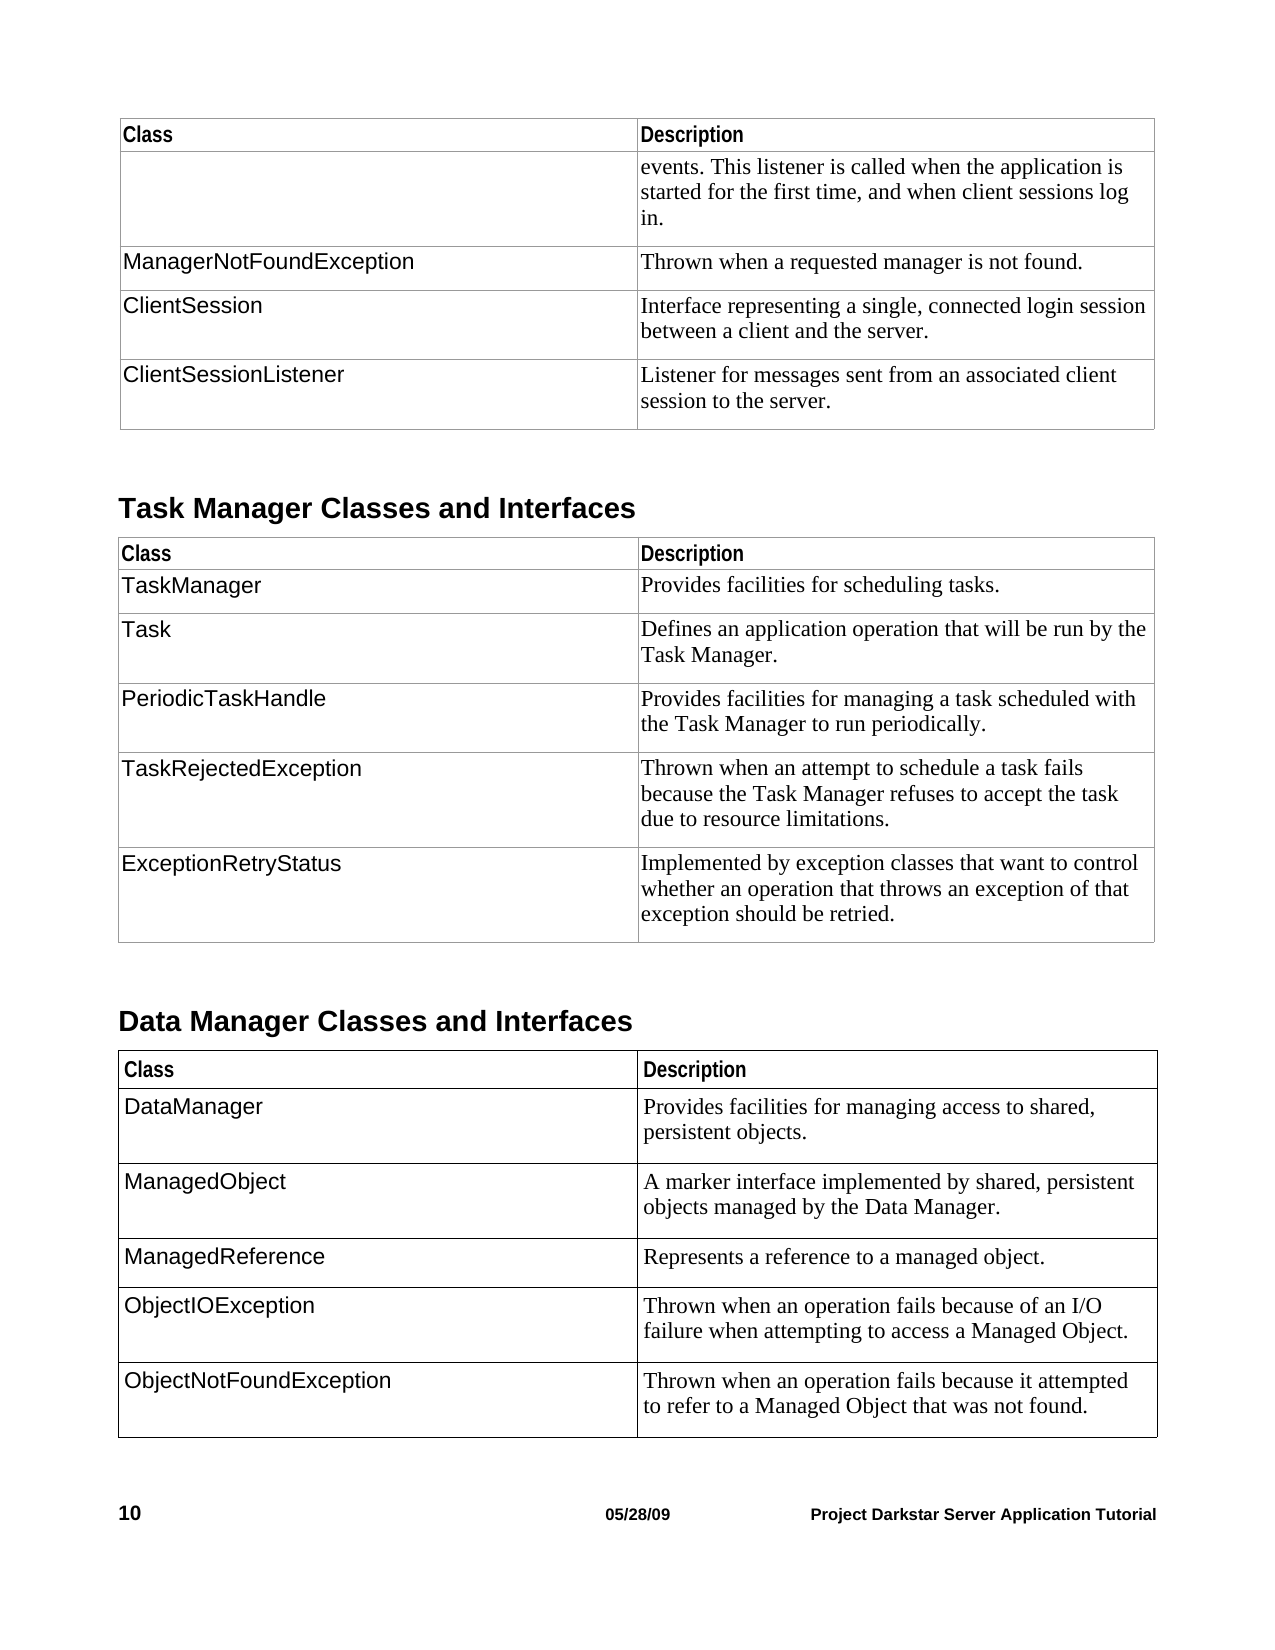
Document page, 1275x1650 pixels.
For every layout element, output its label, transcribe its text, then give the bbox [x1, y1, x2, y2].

table_cell TaskRejectedException [119, 753, 638, 847]
table_cell [121, 152, 637, 246]
table_cell Thrown when a requested manager is not found. [638, 247, 1154, 289]
table_cell events. This listener is called when the application is started for the first time, and when client sessions log in. [638, 152, 1154, 246]
subtitle Task Manager Classes and Interfaces [118, 492, 1157, 524]
table_header Description [638, 1051, 1157, 1088]
table_cell ClientSession [121, 291, 637, 359]
table_cell DataManager [119, 1089, 637, 1163]
table_cell Thrown when an attempt to schedule a task fails because the Task Manager refuses to accept the task due to resource limitations. [639, 753, 1154, 847]
table_cell ManagedReference [119, 1239, 637, 1287]
table_cell ManagedObject [119, 1164, 637, 1238]
table_cell Implemented by exception classes that want to control whether an operation that throws an exception of that exception should be retried. [639, 848, 1154, 942]
table_cell Provides facilities for managing access to shared, persistent objects. [638, 1089, 1157, 1163]
table_cell Provides facilities for managing a task scheduled with the Task Manager to run periodically. [639, 684, 1154, 752]
table_cell Interface representing a single, connected login session between a client and the server. [638, 291, 1154, 359]
table_cell ObjectIOException [119, 1288, 637, 1362]
table_cell PeriodicTaskHandle [119, 684, 638, 752]
table_header Description [638, 119, 1154, 151]
table_cell TaskManager [119, 570, 638, 613]
table_cell Thrown when an operation fails because it attempted to refer to a Managed Object that was not found. [638, 1363, 1157, 1437]
table_cell ExceptionRetryStatus [119, 848, 638, 942]
table_cell ObjectNotFoundException [119, 1363, 637, 1437]
table_header Class [119, 538, 638, 569]
table_cell Thrown when an operation fails because of an I/O failure when attempting to access a Managed Object. [638, 1288, 1157, 1362]
table_cell A marker interface implemented by shared, persistent objects managed by the Data Manager. [638, 1164, 1157, 1238]
table_header Class [121, 119, 637, 151]
table_cell Provides facilities for scheduling tasks. [639, 570, 1154, 613]
table_cell Listener for messages sent from an associated client session to the server. [638, 360, 1154, 428]
table_cell Task [119, 614, 638, 683]
table_cell Defines an application operation that will be run by the Task Manager. [639, 614, 1154, 683]
table_header Description [639, 538, 1154, 569]
subtitle Data Manager Classes and Interfaces [118, 1005, 1157, 1038]
table_cell ManagerNotFoundException [121, 247, 637, 289]
table_cell Represents a reference to a managed object. [638, 1239, 1157, 1287]
table_header Class [119, 1051, 637, 1088]
table_cell ClientSessionListener [121, 360, 637, 428]
